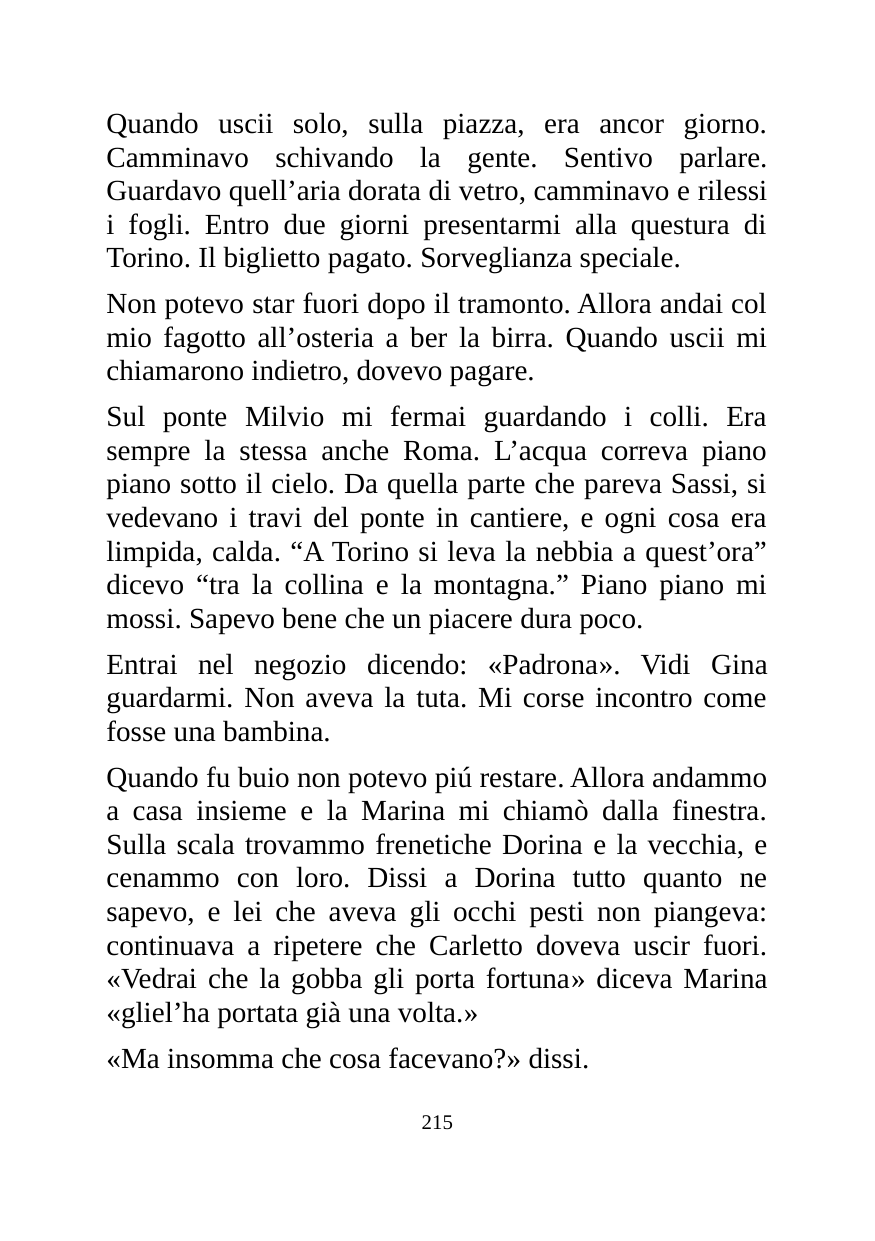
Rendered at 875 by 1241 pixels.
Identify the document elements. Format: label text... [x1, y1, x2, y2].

text «Ma insomma che cosa facevano?» dissi. [106, 1041, 768, 1074]
text Sul ponte Milvio mi fermai guardando i colli. Era sempre la stessa anche Roma. L’acqua correva piano piano sotto il cielo. Da quella parte che pareva Sassi, si vedevano i travi del ponte in cantiere, e ogni cosa era limpida, calda. “A Torino si leva la nebbia a quest’ora” dicevo “tra la collina e la montagna.” Piano piano mi mossi. Sapevo bene che un piacere dura poco. [106, 399, 768, 634]
text Quando fu buio non potevo piú restare. Allora andammo a casa insieme e la Marina mi chiamò dalla finestra. Sulla scala trovammo frenetiche Dorina e la vecchia, e cenammo con loro. Dissi a Dorina tutto quanto ne sapevo, e lei che aveva gli occhi pesti non piangeva: continuava a ripetere che Carletto doveva uscir fuori. «Vedrai che la gobba gli porta fortuna» diceva Marina «gliel’ha portata già una volta.» [106, 760, 768, 1028]
text Entrai nel negozio dicendo: «Padrona». Vidi Gina guardarmi. Non aveva la tuta. Mi corse incontro come fosse una bambina. [106, 647, 768, 747]
text Quando uscii solo, sulla piazza, era ancor giorno. Camminavo schivando la gente. Sentivo parlare. Guardavo quell’aria dorata di vetro, camminavo e rilessi i fogli. Entro due giorni presentarmi alla questura di Torino. Il biglietto pagato. Sorveglianza speciale. [106, 106, 768, 274]
text Non potevo star fuori dopo il tramonto. Allora andai col mio fagotto all’osteria a ber la birra. Quando uscii mi chiamarono indietro, dovevo pagare. [106, 286, 768, 387]
